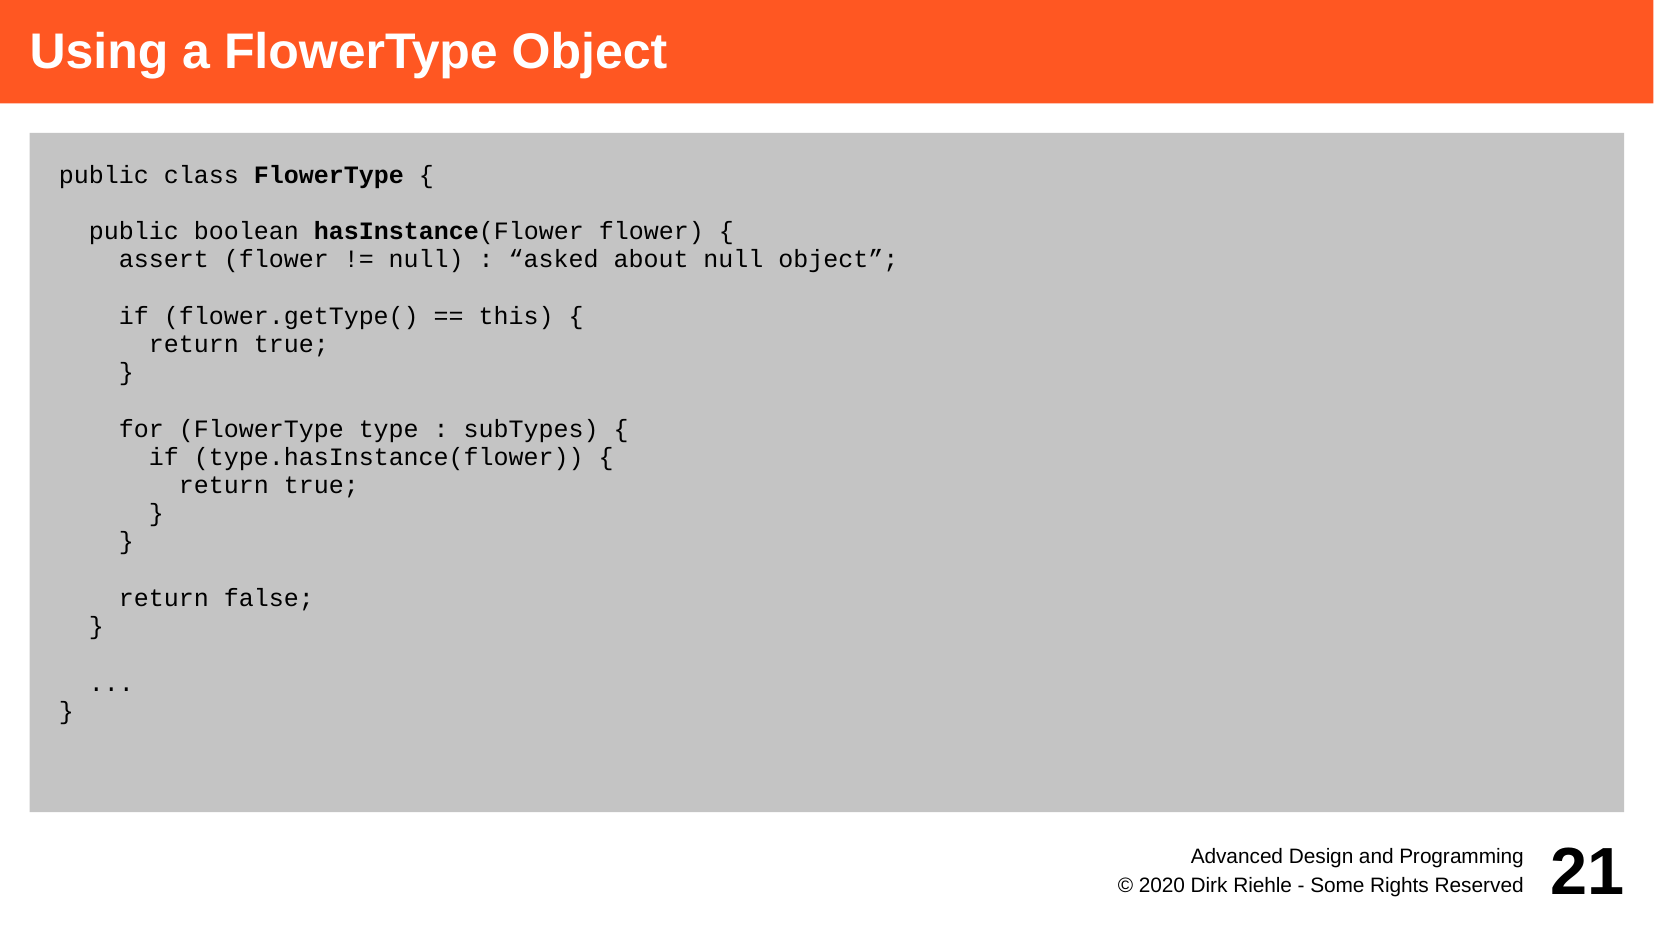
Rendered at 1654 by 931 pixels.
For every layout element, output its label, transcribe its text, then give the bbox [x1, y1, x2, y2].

list public class FlowerType { public boolean hasInstance(Flower flower) { assert (flower != null) : “asked about null object”; if (flower.getType() == this) { return true; } for (FlowerType type : subTypes) { if (type.hasInstance(flower)) { return true; } } return false; } ... } [29, 132, 1625, 813]
title Using a FlowerType Object [0, 0, 1654, 104]
